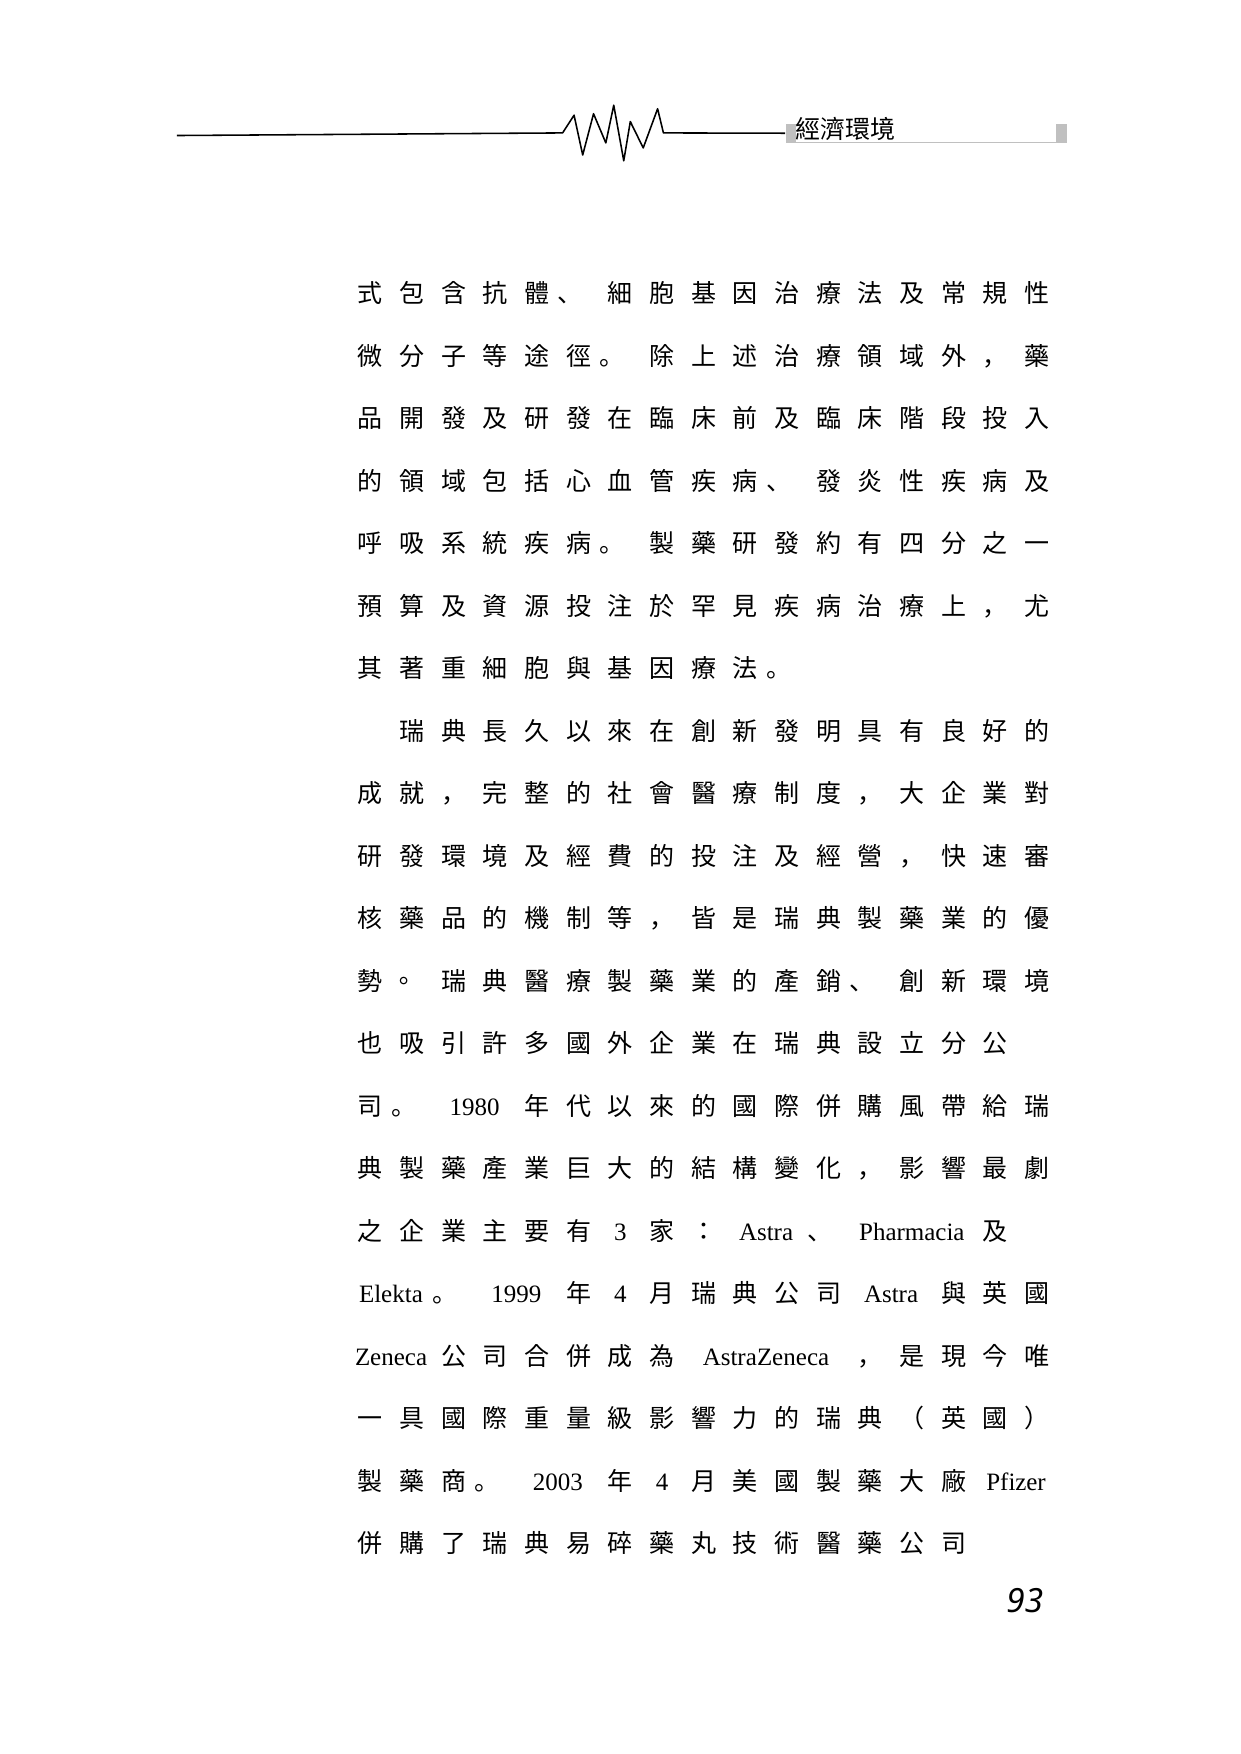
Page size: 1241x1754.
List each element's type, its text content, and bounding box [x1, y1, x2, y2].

text 瑞典長久以來在創新發明具有良好的成就，完整的社會醫療制度，大企業對研發環境及經費的投注及經營，快速審核藥品的機制等，皆是瑞典製藥業的優勢。瑞典醫療製藥業的產銷、創新環境也吸引許多國外企業在瑞典設立分公司。1980年代以來的國際併購風帶給瑞典製藥產業巨大的結構變化，影響最劇之企業主要有3家：Astra、Pharmacia及Elekta。1999年4月瑞典公司Astra與英國Zeneca公司合併成為AstraZeneca，是現今唯一具國際重量級影響力的瑞典（英國）製藥商。2003年4月美國製藥大廠Pfizer併購了瑞典易碎藥丸技術醫藥公司 [330, 688, 1058, 1563]
text 式包含抗體、細胞基因治療法及常規性微分子等途徑。除上述治療領域外，藥品開發及研發在臨床前及臨床階段投入的領域包括心血管疾病、發炎性疾病及呼吸系統疾病。製藥研發約有四分之一預算及資源投注於罕見疾病治療上，尤其著重細胞與基因療法。 [330, 250, 1058, 688]
